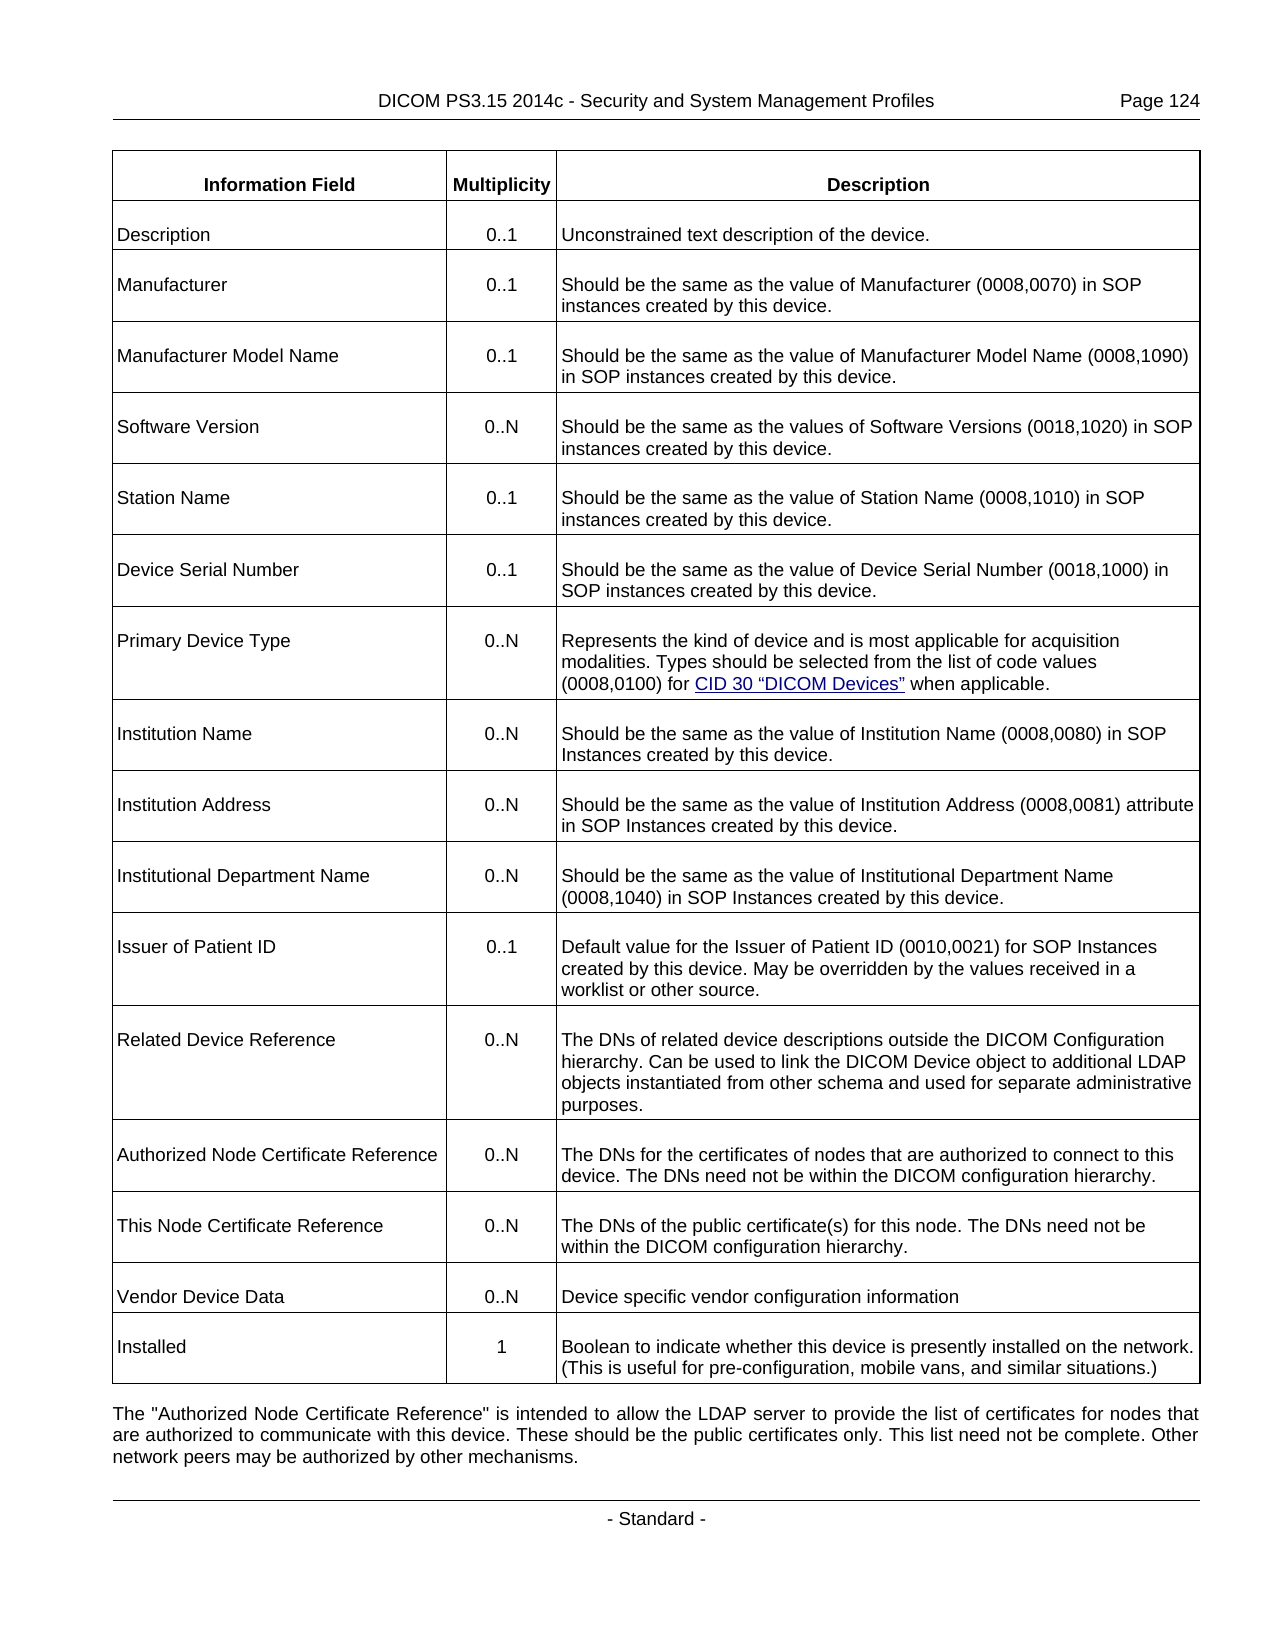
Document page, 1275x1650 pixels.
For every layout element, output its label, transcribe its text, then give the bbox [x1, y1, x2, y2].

table_header Multiplicity [447, 151, 556, 200]
table_cell The DNs of related device descriptions outside the DICOM Configuration hierarchy. Can be used to link the DICOM Device object to additional LDAP objects instantiated from other schema and used for separate administrative purposes. [557, 1006, 1199, 1119]
table_cell Manufacturer [113, 250, 446, 321]
table_cell Should be the same as the value of Manufacturer Model Name (0008,1090) in SOP instances created by this device. [557, 322, 1199, 392]
table_cell Station Name [113, 464, 446, 534]
table_cell 0..1 [447, 201, 556, 249]
table_cell Should be the same as the value of Manufacturer (0008,0070) in SOP instances created by this device. [557, 250, 1199, 321]
table_cell 0..1 [447, 464, 556, 534]
table_cell Boolean to indicate whether this device is presently installed on the network. (This is useful for pre-configuration, mobile vans, and similar situations.) [557, 1313, 1199, 1383]
table_cell Should be the same as the value of Institution Name (0008,0080) in SOP Instances created by this device. [557, 700, 1199, 770]
table_cell 0..1 [447, 913, 556, 1005]
table_cell Default value for the Issuer of Patient ID (0010,0021) for SOP Instances created by this device. May be overridden by the values received in a worklist or other source. [557, 913, 1199, 1005]
table_cell 0..1 [447, 250, 556, 321]
table_cell Institution Name [113, 700, 446, 770]
table_cell Device specific vendor configuration information [557, 1263, 1199, 1312]
table_cell 0..1 [447, 322, 556, 392]
table_cell The DNs of the public certificate(s) for this node. The DNs need not be within the DICOM configuration hierarchy. [557, 1192, 1199, 1262]
table_cell 0..N [447, 842, 556, 912]
table_cell Installed [113, 1313, 446, 1383]
table_cell 0..N [447, 607, 556, 698]
table_header Description [557, 151, 1199, 200]
table_cell Related Device Reference [113, 1006, 446, 1119]
table_cell Issuer of Patient ID [113, 913, 446, 1005]
table_cell Unconstrained text description of the device. [557, 201, 1199, 249]
table_cell Primary Device Type [113, 607, 446, 698]
table_cell Authorized Node Certificate Reference [113, 1120, 446, 1191]
table_cell Software Version [113, 393, 446, 463]
table_cell Should be the same as the value of Institutional Department Name (0008,1040) in SOP Instances created by this device. [557, 842, 1199, 912]
table_cell 1 [447, 1313, 556, 1383]
table_cell 0..N [447, 700, 556, 770]
table_cell Institutional Department Name [113, 842, 446, 912]
table_cell Should be the same as the values of Software Versions (0018,1020) in SOP instances created by this device. [557, 393, 1199, 463]
table_cell Should be the same as the value of Station Name (0008,1010) in SOP instances created by this device. [557, 464, 1199, 534]
text The "Authorized Node Certificate Reference" is intended to allow the LDAP server to provide the list of certificates for nodes that are authorized to communicate with this device. These should be the public certificates only. This list need not be complete. Other network peers may be authorized by other mechanisms. [112, 1403, 1200, 1467]
table_cell Should be the same as the value of Device Serial Number (0018,1000) in SOP instances created by this device. [557, 535, 1199, 606]
table_cell 0..N [447, 393, 556, 463]
table_cell Represents the kind of device and is most applicable for acquisition modalities. Types should be selected from the list of code values (0008,0100) for CID 30 “DICOM Devices” when applicable. [557, 607, 1199, 698]
table_cell 0..N [447, 1006, 556, 1119]
table_cell Device Serial Number [113, 535, 446, 606]
table_header Information Field [113, 151, 446, 200]
table_cell 0..N [447, 1263, 556, 1312]
table_cell Manufacturer Model Name [113, 322, 446, 392]
table_cell Should be the same as the value of Institution Address (0008,0081) attribute in SOP Instances created by this device. [557, 771, 1199, 841]
table_cell The DNs for the certificates of nodes that are authorized to connect to this device. The DNs need not be within the DICOM configuration hierarchy. [557, 1120, 1199, 1191]
table_cell 0..N [447, 1120, 556, 1191]
table_cell Institution Address [113, 771, 446, 841]
table_cell This Node Certificate Reference [113, 1192, 446, 1262]
table_cell 0..N [447, 1192, 556, 1262]
table_cell 0..N [447, 771, 556, 841]
table_cell Description [113, 201, 446, 249]
table_cell 0..1 [447, 535, 556, 606]
table_cell Vendor Device Data [113, 1263, 446, 1312]
